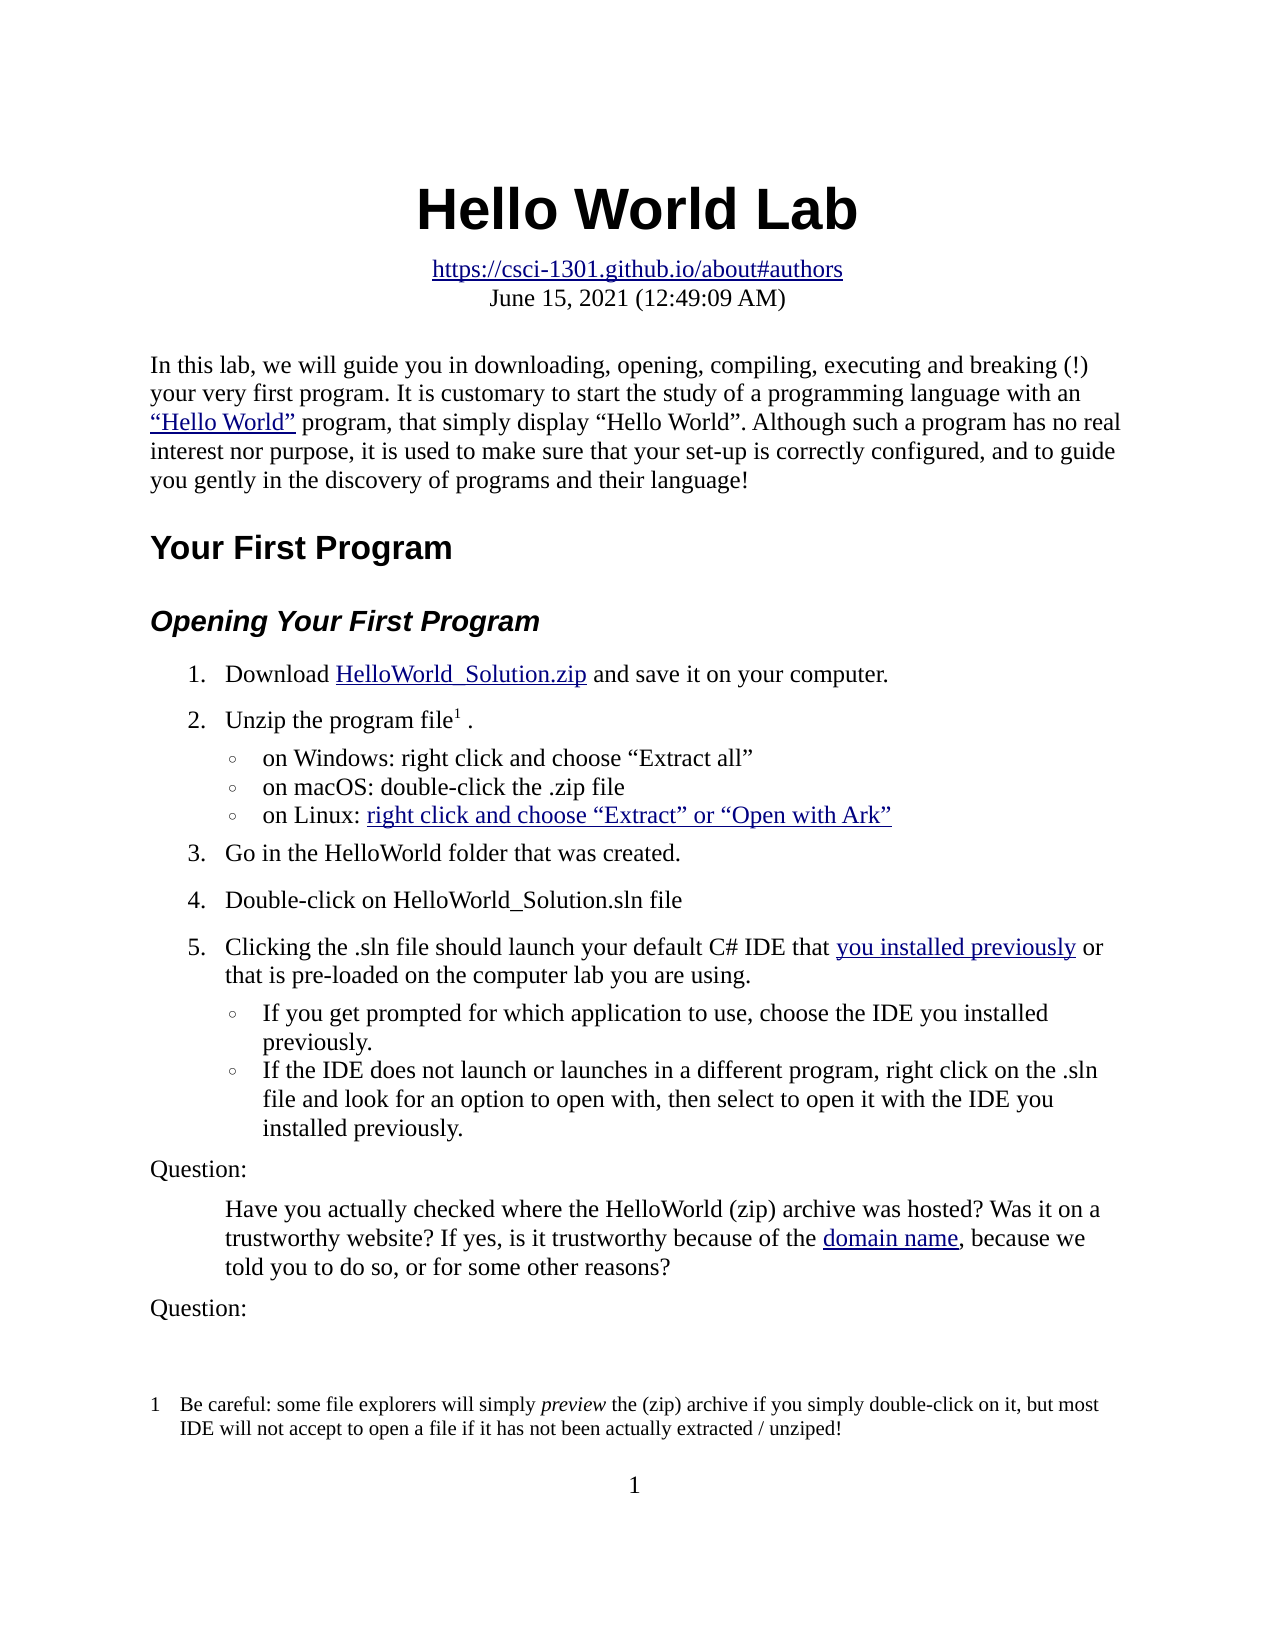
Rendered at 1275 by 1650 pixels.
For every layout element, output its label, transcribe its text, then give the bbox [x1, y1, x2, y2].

list Be careful: some file explorers will simply preview the (zip) archive if you simply double-click on it, but most IDE will not accept to open a file if it has not been actually extracted / unziped! [150, 1392, 1125, 1440]
subtitle Opening Your First Program [150, 604, 1125, 637]
list Download HelloWorld_Solution.zip and save it on your computer. [187, 659, 1125, 687]
text In this lab, we will guide you in downloading, opening, compiling, executing and breaking (!) your very first program. It is customary to start the study of a programming language with an “Hello World” program, that simply display “Hello World”. Although such a program has no real interest nor purpose, it is used to make sure that your set-up is correctly configured, and to guide you gently in the discovery of programs and their language! [150, 350, 1125, 493]
list Go in the HelloWorld folder that was created. [187, 838, 1125, 867]
text Question: [150, 1154, 1125, 1182]
text Question: [150, 1293, 1125, 1321]
list on Linux: right click and choose “Extract” or “Open with Ark” [225, 801, 1125, 829]
list Clicking the .sln file should launch your default C# IDE that you installed previously or that is pre-loaded on the computer lab you are using. [187, 932, 1125, 989]
subtitle Your First Program [150, 527, 1125, 566]
title Hello World Lab [150, 175, 1125, 242]
list Double-click on HelloWorld_Solution.sln file [187, 885, 1125, 914]
list Unzip the program file . [187, 705, 1125, 734]
list on Windows: right click and choose “Extract all” [225, 743, 1125, 772]
text June 15, 2021 (12:49:09 AM) [150, 283, 1125, 312]
list If you get prompted for which application to use, choose the IDE you installed previously. [225, 998, 1125, 1056]
list If the IDE does not launch or launches in a different program, right click on the .sln file and look for an option to open with, then select to open it with the IDE you installed previously. [225, 1056, 1125, 1142]
text https://csci-1301.github.io/about#authors [150, 254, 1125, 283]
text Have you actually checked where the HelloWorld (zip) archive was hosted? Was it on a trustworthy website? If yes, is it trustworthy because of the domain name, because we told you to do so, or for some other reasons? [225, 1194, 1125, 1281]
list on macOS: double-click the .zip file [225, 772, 1125, 801]
